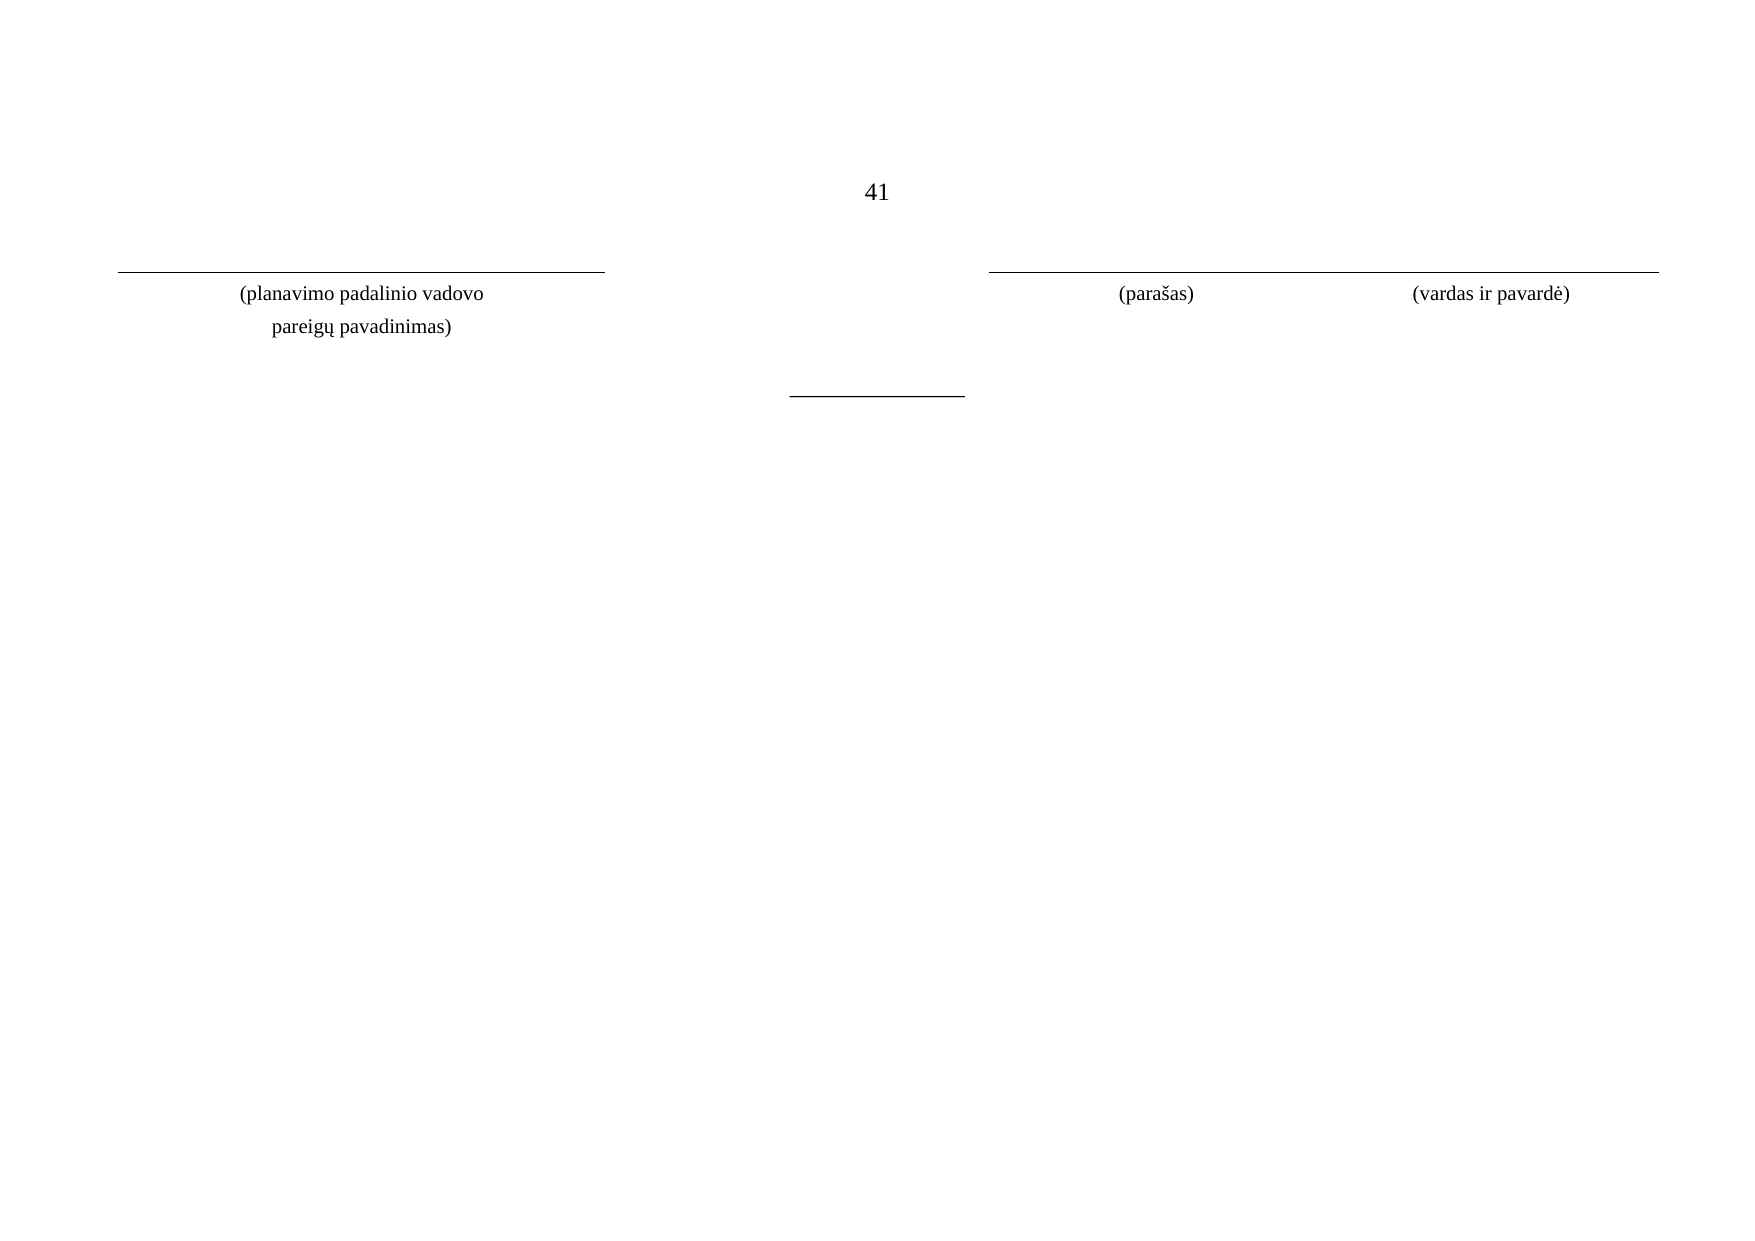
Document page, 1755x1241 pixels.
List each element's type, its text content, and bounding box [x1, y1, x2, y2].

table_cell [605, 272, 989, 305]
table_cell (parašas) [989, 273, 1324, 305]
table_cell [1324, 240, 1658, 272]
table_cell pareigų pavadinimas) [118, 305, 605, 338]
table_cell [605, 207, 989, 239]
table_cell [1324, 338, 1658, 371]
table_cell (planavimo padalinio vadovo [118, 273, 605, 305]
table_cell [1324, 305, 1658, 338]
table_cell [989, 207, 1324, 239]
table_cell [989, 338, 1324, 371]
table_cell [118, 240, 605, 272]
table_cell [605, 338, 989, 371]
table_cell (vardas ir pavardė) [1324, 273, 1658, 305]
table_cell [605, 240, 989, 272]
table_cell [989, 305, 1324, 338]
table_cell [118, 207, 605, 239]
text ______________ [118, 371, 1636, 399]
table_cell [1324, 207, 1658, 239]
table_cell [118, 338, 605, 371]
table_cell [605, 305, 989, 338]
table_cell [989, 240, 1324, 272]
